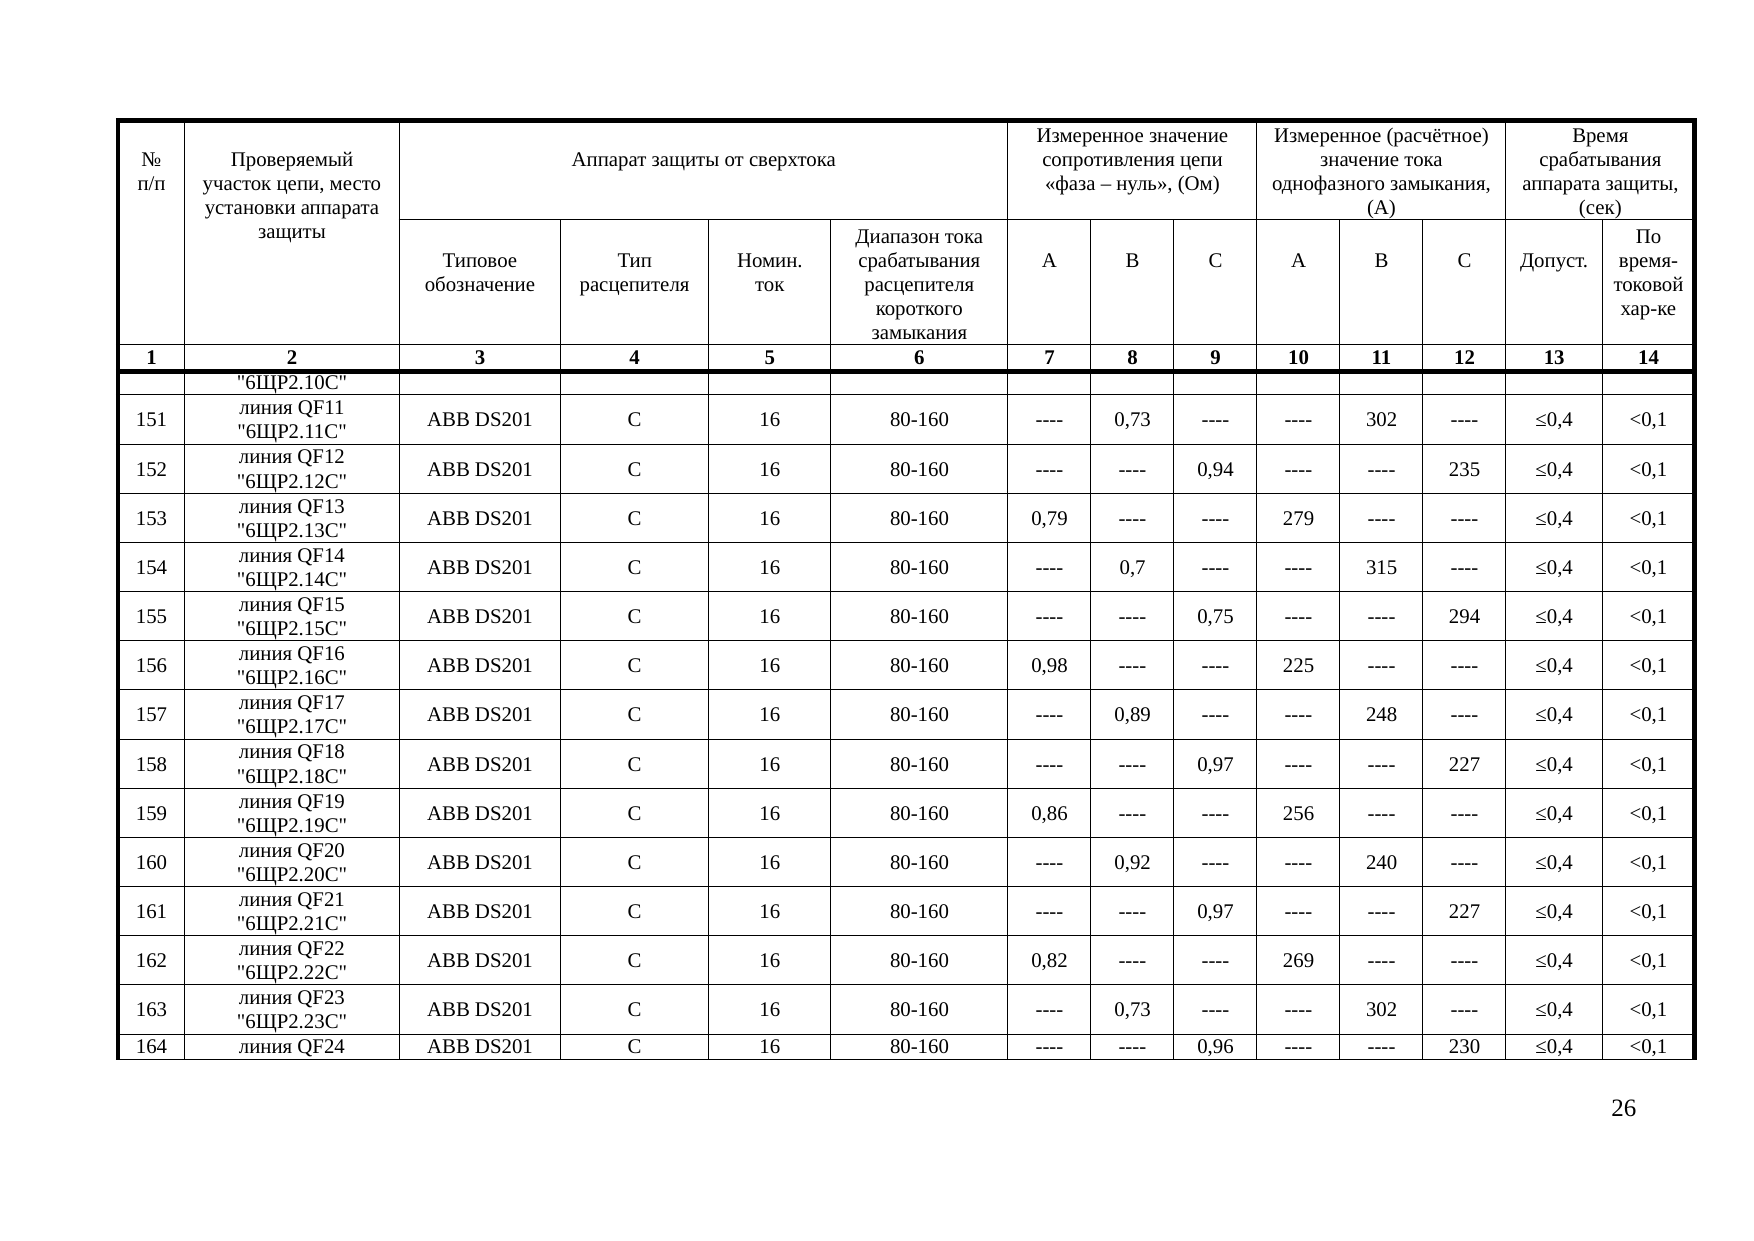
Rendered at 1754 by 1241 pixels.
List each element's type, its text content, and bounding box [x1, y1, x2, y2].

table_cell 1 [120, 345, 184, 369]
table_cell <0,1 [1603, 789, 1692, 837]
table_cell 5 [709, 345, 830, 369]
table_cell 80-160 [831, 789, 1007, 837]
table_cell [1008, 374, 1090, 394]
table_cell Тип расцепителя [561, 220, 708, 344]
table_cell ---- [1091, 374, 1173, 394]
table_cell По время- токовой хар-ке [1603, 220, 1692, 344]
table_cell ---- [1257, 1035, 1339, 1058]
table_cell ---- [1340, 789, 1422, 837]
table_cell <0,1 [1603, 838, 1692, 886]
table_cell 302 [1340, 395, 1422, 443]
table_cell 80-160 [831, 543, 1007, 591]
table_cell ---- [1008, 887, 1090, 935]
table_cell ---- [1423, 641, 1505, 689]
table_cell 3 [400, 345, 560, 369]
table_cell 16 [709, 789, 830, 837]
table_cell 80-160 [831, 641, 1007, 689]
table_cell ---- [1257, 445, 1339, 493]
table_cell линия QF21 "6ЩР2.21С" [185, 887, 399, 935]
table_cell 12 [1423, 345, 1505, 369]
table_cell 80-160 [831, 395, 1007, 443]
table_cell 0,7 [1091, 543, 1173, 591]
table_cell C [561, 1035, 708, 1058]
table_cell 80-160 [831, 592, 1007, 640]
table_cell C [561, 395, 708, 443]
table_cell 156 [120, 641, 184, 689]
table_cell 7 [1008, 345, 1090, 369]
table_cell ---- [1091, 494, 1173, 542]
table_cell 80-160 [831, 740, 1007, 788]
table_cell ---- [1257, 690, 1339, 738]
table_cell ≤0,4 [1506, 641, 1602, 689]
table_header Измеренное значение сопротивления цепи «фаза – нуль», (Ом) [1008, 123, 1256, 219]
table_header Аппарат защиты от сверхтока [400, 123, 1007, 219]
table_cell <0,1 [1603, 494, 1692, 542]
table_cell [1257, 374, 1339, 394]
table_cell 227 [1423, 740, 1505, 788]
table_cell ---- [1091, 592, 1173, 640]
table_cell 80-160 [831, 494, 1007, 542]
table_cell 153 [120, 494, 184, 542]
table_cell <0,1 [1603, 740, 1692, 788]
table_header Измеренное (расчётное) значение тока однофазного замыкания, (А) [1257, 123, 1505, 219]
table_cell 230 [1423, 1035, 1505, 1058]
table_cell 163 [120, 985, 184, 1033]
table_cell 0,79 [1008, 494, 1090, 542]
table_cell 0,96 [1174, 1035, 1256, 1058]
table_cell 161 [120, 887, 184, 935]
table_cell линия QF19 "6ЩР2.19С" [185, 789, 399, 837]
table_cell <0,1 [1603, 985, 1692, 1033]
table_cell 155 [120, 592, 184, 640]
table_cell 80-160 [831, 838, 1007, 886]
table_cell 16 [709, 887, 830, 935]
table_cell ---- [1008, 445, 1090, 493]
table_cell 225 [1257, 641, 1339, 689]
table_cell "6ЩР2.10С" [185, 374, 399, 394]
table_cell ---- [1257, 543, 1339, 591]
table_cell ---- [1257, 740, 1339, 788]
table_cell 16 [709, 641, 830, 689]
table_cell ---- [1257, 838, 1339, 886]
table_cell C [561, 641, 708, 689]
table_cell 162 [120, 936, 184, 984]
table_cell ---- [1091, 789, 1173, 837]
table_cell линия QF24 [185, 1035, 399, 1058]
table_cell ---- [1340, 887, 1422, 935]
table_cell ---- [1257, 395, 1339, 443]
table_cell ABB DS201 [400, 838, 560, 886]
table_cell линия QF23 "6ЩР2.23С" [185, 985, 399, 1033]
table_cell <0,1 [1603, 936, 1692, 984]
table_cell 0,82 [1008, 936, 1090, 984]
table_cell 256 [1257, 789, 1339, 837]
table_cell ---- [1340, 936, 1422, 984]
table_cell 0,94 [1174, 445, 1256, 493]
table_cell ---- [1091, 1035, 1173, 1058]
table_cell 0,98 [1008, 641, 1090, 689]
table_cell [120, 374, 184, 394]
table_cell ---- [1008, 740, 1090, 788]
table_cell линия QF16 "6ЩР2.16С" [185, 641, 399, 689]
table_cell ---- [1008, 592, 1090, 640]
table_cell 6 [831, 345, 1007, 369]
table_cell 16 [709, 740, 830, 788]
table_cell 248 [1340, 690, 1422, 738]
table_cell ≤0,4 [1506, 690, 1602, 738]
table_cell ABB DS201 [400, 592, 560, 640]
table_cell [1603, 374, 1692, 394]
table_cell 235 [1423, 445, 1505, 493]
table_cell 80-160 [831, 985, 1007, 1033]
table_cell 0,75 [1174, 592, 1256, 640]
table_cell линия QF11 "6ЩР2.11С" [185, 395, 399, 443]
table_cell ≤0,4 [1506, 543, 1602, 591]
table_cell ≤0,4 [1506, 1035, 1602, 1058]
table_cell 16 [709, 690, 830, 738]
table_cell ---- [1174, 936, 1256, 984]
table_cell Типовое обозначение [400, 220, 560, 344]
table_cell <0,1 [1603, 887, 1692, 935]
table_cell ≤0,4 [1506, 445, 1602, 493]
table_cell <0,1 [1603, 641, 1692, 689]
table_cell ---- [1340, 494, 1422, 542]
table_cell 294 [1423, 592, 1505, 640]
table_cell 10 [1257, 345, 1339, 369]
table_cell <0,1 [1603, 395, 1692, 443]
table_cell линия QF18 "6ЩР2.18С" [185, 740, 399, 788]
table_cell ---- [1423, 838, 1505, 886]
table_cell 0,73 [1091, 395, 1173, 443]
table_cell ABB DS201 [400, 789, 560, 837]
table_cell линия QF17 "6ЩР2.17С" [185, 690, 399, 738]
table_cell <0,1 [1603, 690, 1692, 738]
table_cell 11 [1340, 345, 1422, 369]
table_cell ≤0,4 [1506, 985, 1602, 1033]
table_cell ≤0,4 [1506, 887, 1602, 935]
table_cell ---- [1174, 374, 1256, 394]
table_cell ---- [1091, 740, 1173, 788]
table_cell 14 [1603, 345, 1692, 369]
table_cell 158 [120, 740, 184, 788]
table_cell 16 [709, 838, 830, 886]
table_cell линия QF12 "6ЩР2.12С" [185, 445, 399, 493]
table_cell ---- [1008, 1035, 1090, 1058]
table_cell ---- [1423, 494, 1505, 542]
table_cell ABB DS201 [400, 445, 560, 493]
table_cell 8 [1091, 345, 1173, 369]
table_cell ---- [1174, 985, 1256, 1033]
table_cell ---- [1423, 374, 1505, 394]
table_cell C [561, 887, 708, 935]
table_cell ABB DS201 [400, 641, 560, 689]
table_cell 0,92 [1091, 838, 1173, 886]
table_cell ---- [1008, 690, 1090, 738]
table_cell 164 [120, 1035, 184, 1058]
table_cell <0,1 [1603, 592, 1692, 640]
table_cell 80-160 [831, 1035, 1007, 1058]
table_cell 269 [1257, 936, 1339, 984]
table_cell <0,1 [1603, 543, 1692, 591]
table_cell B [1091, 220, 1173, 344]
table_cell ---- [1174, 838, 1256, 886]
table_cell ≤0,4 [1506, 936, 1602, 984]
table_cell 0,86 [1008, 789, 1090, 837]
table_cell A [1257, 220, 1339, 344]
table_cell [400, 374, 560, 394]
table_cell ≤0,4 [1506, 494, 1602, 542]
table_cell 16 [709, 592, 830, 640]
table_cell 80-160 [831, 690, 1007, 738]
table_cell A [1008, 220, 1090, 344]
table_cell ---- [1008, 543, 1090, 591]
table_cell линия QF20 "6ЩР2.20С" [185, 838, 399, 886]
table_cell ---- [1423, 936, 1505, 984]
table_cell 16 [709, 985, 830, 1033]
table_cell 227 [1423, 887, 1505, 935]
table_cell ABB DS201 [400, 887, 560, 935]
table_cell 157 [120, 690, 184, 738]
table_cell ---- [1174, 494, 1256, 542]
table_cell линия QF22 "6ЩР2.22С" [185, 936, 399, 984]
table_cell 160 [120, 838, 184, 886]
table_cell C [561, 985, 708, 1033]
table_cell C [561, 592, 708, 640]
table_cell Номин. ток [709, 220, 830, 344]
table_cell 13 [1506, 345, 1602, 369]
table_cell 16 [709, 1035, 830, 1058]
table_cell 16 [709, 543, 830, 591]
table_cell ABB DS201 [400, 690, 560, 738]
table_cell C [1174, 220, 1256, 344]
table_cell ---- [1257, 592, 1339, 640]
table_cell 80-160 [831, 445, 1007, 493]
table_cell [561, 374, 708, 394]
table_cell [709, 374, 830, 394]
table_cell 154 [120, 543, 184, 591]
table_cell ---- [1340, 1035, 1422, 1058]
table_cell Диапазон тока срабатывания расцепителя короткого замыкания [831, 220, 1007, 344]
table_cell ABB DS201 [400, 936, 560, 984]
table_cell ---- [1423, 985, 1505, 1033]
table_cell ---- [1257, 985, 1339, 1033]
table_cell 151 [120, 395, 184, 443]
table_cell 279 [1257, 494, 1339, 542]
table_cell ---- [1174, 690, 1256, 738]
table_cell C [561, 740, 708, 788]
table_cell ≤0,4 [1506, 740, 1602, 788]
table_cell 302 [1340, 985, 1422, 1033]
table_cell C [561, 494, 708, 542]
table_cell ≤0,4 [1506, 838, 1602, 886]
table_cell ---- [1174, 543, 1256, 591]
table_cell <0,1 [1603, 1035, 1692, 1058]
table_cell ≤0,4 [1506, 592, 1602, 640]
table_header № п/п [120, 123, 184, 344]
table_cell C [1423, 220, 1505, 344]
table_cell C [561, 690, 708, 738]
table_cell ---- [1340, 445, 1422, 493]
table_cell ---- [1174, 789, 1256, 837]
table_cell 152 [120, 445, 184, 493]
table_cell C [561, 789, 708, 837]
table_cell ≤0,4 [1506, 395, 1602, 443]
table_cell 315 [1340, 543, 1422, 591]
table_cell ---- [1340, 740, 1422, 788]
table_cell B [1340, 220, 1422, 344]
table_cell ---- [1423, 395, 1505, 443]
table_cell 80-160 [831, 887, 1007, 935]
table_cell [831, 374, 1007, 394]
table_header Время срабатывания аппарата защиты, (сек) [1506, 123, 1692, 219]
table_cell ABB DS201 [400, 985, 560, 1033]
table_cell ---- [1423, 690, 1505, 738]
table_cell Допуст. [1506, 220, 1602, 344]
table_cell C [561, 838, 708, 886]
table_cell ---- [1008, 395, 1090, 443]
table_cell 16 [709, 445, 830, 493]
table_cell ABB DS201 [400, 395, 560, 443]
table_cell C [561, 445, 708, 493]
table_cell ---- [1423, 543, 1505, 591]
table_cell 0,89 [1091, 690, 1173, 738]
table_cell 9 [1174, 345, 1256, 369]
table_cell ---- [1340, 374, 1422, 394]
table_cell 240 [1340, 838, 1422, 886]
table_cell 16 [709, 936, 830, 984]
table_cell ABB DS201 [400, 543, 560, 591]
table_cell ≤0,4 [1506, 789, 1602, 837]
table_cell ---- [1091, 936, 1173, 984]
table_cell <0,1 [1603, 445, 1692, 493]
table_cell [1506, 374, 1602, 394]
table_cell ---- [1091, 445, 1173, 493]
table_cell ---- [1008, 985, 1090, 1033]
table_cell ---- [1423, 789, 1505, 837]
table_cell 2 [185, 345, 399, 369]
table_cell 0,73 [1091, 985, 1173, 1033]
table_cell ABB DS201 [400, 494, 560, 542]
table_cell C [561, 936, 708, 984]
table_cell ---- [1174, 641, 1256, 689]
table_header Проверяемый участок цепи, место установки аппарата защиты [185, 123, 399, 344]
table_cell линия QF14 "6ЩР2.14С" [185, 543, 399, 591]
table_cell 0,97 [1174, 740, 1256, 788]
table_cell линия QF15 "6ЩР2.15С" [185, 592, 399, 640]
table_cell ---- [1174, 395, 1256, 443]
table_cell ---- [1008, 838, 1090, 886]
table_cell ABB DS201 [400, 740, 560, 788]
table_cell линия QF13 "6ЩР2.13С" [185, 494, 399, 542]
table_cell ---- [1091, 887, 1173, 935]
table_cell 16 [709, 395, 830, 443]
table_cell ABB DS201 [400, 1035, 560, 1058]
table_cell 159 [120, 789, 184, 837]
table_cell 80-160 [831, 936, 1007, 984]
table_cell ---- [1340, 641, 1422, 689]
table_cell 4 [561, 345, 708, 369]
table_cell ---- [1257, 887, 1339, 935]
table_cell ---- [1340, 592, 1422, 640]
table_cell ---- [1091, 641, 1173, 689]
table_cell C [561, 543, 708, 591]
table_cell 0,97 [1174, 887, 1256, 935]
table_cell 16 [709, 494, 830, 542]
